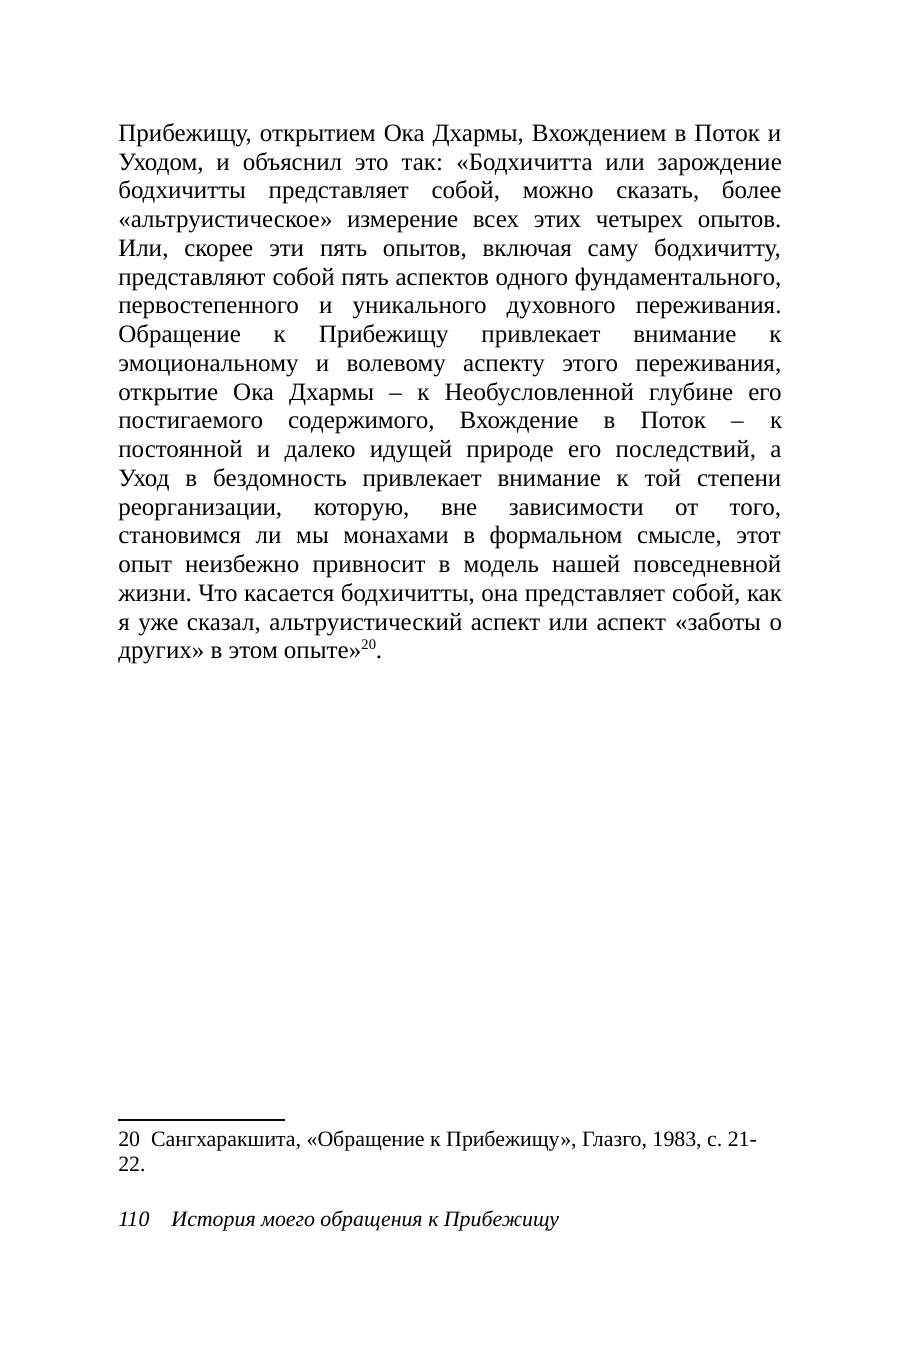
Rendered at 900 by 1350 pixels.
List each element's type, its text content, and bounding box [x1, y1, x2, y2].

text Сангхаракшита, «Обращение к Прибежищу», Глазго, 1983, с. 21-22. [118, 1126, 782, 1176]
text Прибежищу, открытием Ока Дхармы, Вхождением в Поток и Уходом, и объяснил это так: «Бодхичитта или зарождение бодхичитты представляет собой, можно сказать, более «альтруистическое» измерение всех этих четырех опытов. Или, скорее эти пять опытов, включая саму бодхичитту, представляют собой пять аспектов одного фундаментального, первостепенного и уникального духовного переживания. Обращение к Прибежищу привлекает внимание к эмоциональному и волевому аспекту этого переживания, открытие Ока Дхармы – к Необусловленной глубине его постигаемого содержимого, Вхождение в Поток – к постоянной и далеко идущей природе его последствий, а Уход в бездомность привлекает внимание к той степени реорганизации, которую, вне зависимости от того, становимся ли мы монахами в формальном смысле, этот опыт неизбежно привносит в модель нашей повседневной жизни. Что касается бодхичитты, она представляет собой, как я уже сказал, альтруистический аспект или аспект «заботы о других» в этом опыте». [118, 118, 782, 664]
